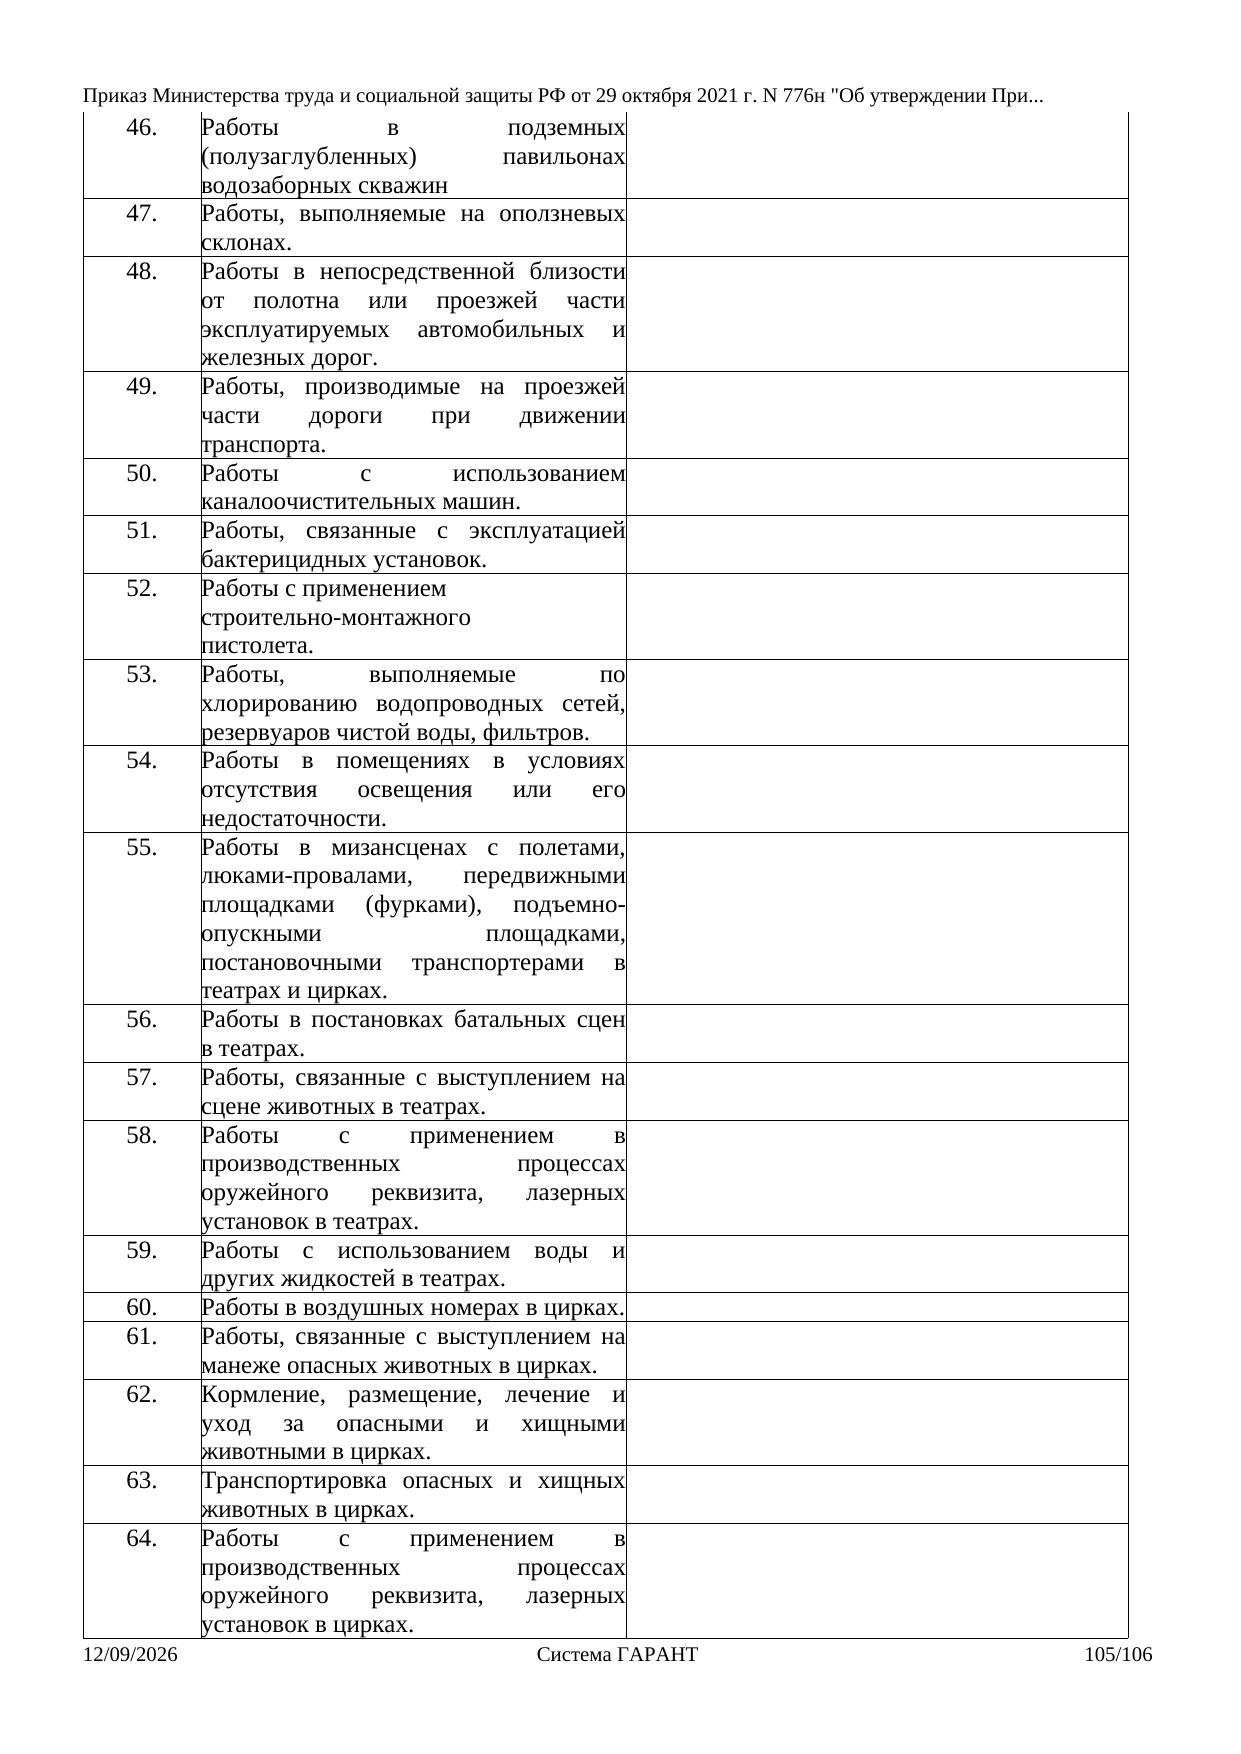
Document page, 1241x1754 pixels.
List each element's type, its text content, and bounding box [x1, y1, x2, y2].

table_cell [627, 1005, 1128, 1062]
table_cell [627, 1466, 1128, 1523]
table_cell 49. [84, 372, 201, 458]
table_cell 46. [84, 112, 201, 198]
table_cell 50. [84, 459, 201, 515]
table_cell 60. [84, 1293, 201, 1321]
table_cell Работы в непосредственной близости от полотна или проезжей части эксплуатируемых автомобильных и железных дорог. [202, 257, 626, 371]
table_cell 57. [84, 1063, 201, 1120]
table_cell Работы, выполняемые на оползневых склонах. [202, 199, 626, 256]
table_cell 54. [84, 746, 201, 832]
table_cell [627, 1322, 1128, 1379]
table_cell [627, 112, 1128, 198]
table_cell [627, 746, 1128, 832]
table_cell Работы, связанные с эксплуатацией бактерицидных установок. [202, 516, 626, 573]
table_cell Работы в подземных (полузаглубленных) павильонах водозаборных скважин [202, 112, 626, 198]
table_cell [627, 372, 1128, 458]
table_cell Работы, связанные с выступлением на сцене животных в театрах. [202, 1063, 626, 1120]
table_cell 48. [84, 257, 201, 371]
table_cell 62. [84, 1380, 201, 1465]
table_cell [627, 1063, 1128, 1120]
table_cell Транспортировка опасных и хищных животных в цирках. [202, 1466, 626, 1523]
table_cell 52. [84, 574, 201, 659]
table_cell Работы с применением в производственных процессах оружейного реквизита, лазерных установок в театрах. [202, 1121, 626, 1235]
table_cell Работы с применением в производственных процессах оружейного реквизита, лазерных установок в цирках. [202, 1524, 626, 1638]
table_cell Работы в воздушных номерах в цирках. [202, 1293, 626, 1321]
table_cell [627, 459, 1128, 515]
table_cell [627, 1380, 1128, 1465]
table_cell 55. [84, 833, 201, 1004]
table_cell Работы в мизансценах с полетами, люками-провалами, передвижными площадками (фурками), подъемно-опускными площадками, постановочными транспортерами в театрах и цирках. [202, 833, 626, 1004]
table_cell [627, 1524, 1128, 1638]
table_cell 58. [84, 1121, 201, 1235]
table_cell Работы в постановках батальных сцен в театрах. [202, 1005, 626, 1062]
table_cell 51. [84, 516, 201, 573]
table_cell [627, 199, 1128, 256]
table_cell Работы в помещениях в условиях отсутствия освещения или его недостаточности. [202, 746, 626, 832]
table_cell Работы с применением строительно-монтажного пистолета. [202, 574, 626, 659]
table_cell 56. [84, 1005, 201, 1062]
table_cell Кормление, размещение, лечение и уход за опасными и хищными животными в цирках. [202, 1380, 626, 1465]
table_cell [627, 516, 1128, 573]
table_cell [627, 1236, 1128, 1292]
table_cell [627, 833, 1128, 1004]
table_cell Работы, производимые на проезжей части дороги при движении транспорта. [202, 372, 626, 458]
table_cell 53. [84, 660, 201, 745]
table_cell [627, 257, 1128, 371]
table_cell [627, 660, 1128, 745]
table_cell 64. [84, 1524, 201, 1638]
table_cell [627, 1121, 1128, 1235]
table_cell 47. [84, 199, 201, 256]
table_cell Работы с использованием воды и других жидкостей в театрах. [202, 1236, 626, 1292]
table_cell 61. [84, 1322, 201, 1379]
table_cell Работы с использованием каналоочистительных машин. [202, 459, 626, 515]
table_cell 63. [84, 1466, 201, 1523]
table_cell 59. [84, 1236, 201, 1292]
table_cell Работы, выполняемые по хлорированию водопроводных сетей, резервуаров чистой воды, фильтров. [202, 660, 626, 745]
table_cell [627, 1293, 1128, 1321]
table_cell Работы, связанные с выступлением на манеже опасных животных в цирках. [202, 1322, 626, 1379]
table_cell [627, 574, 1128, 659]
